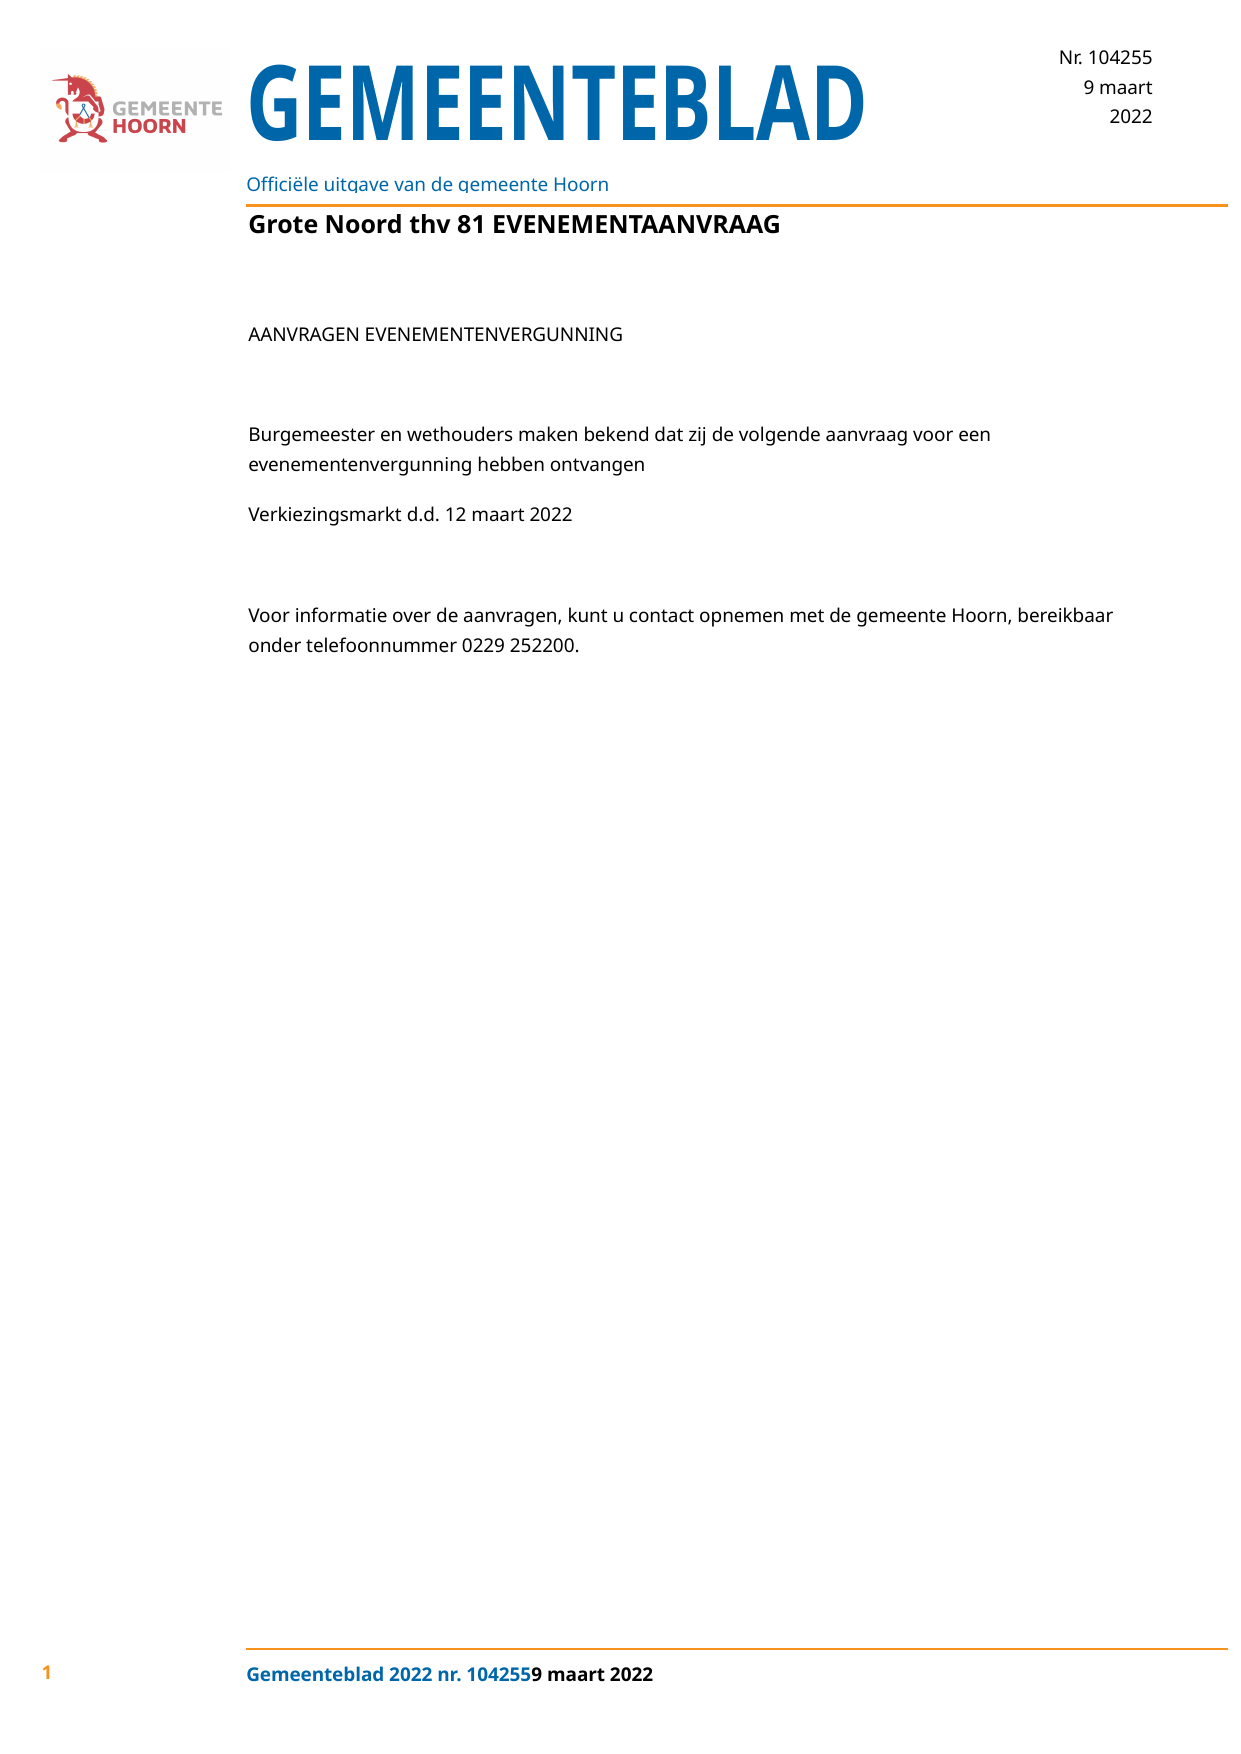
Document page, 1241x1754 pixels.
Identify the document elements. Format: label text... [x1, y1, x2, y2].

text Burgemeester en wethouders maken bekend dat zij de volgende aanvraag voor een evenementenvergunning hebben ontvangen [248, 422, 1152, 477]
picture [41, 47, 231, 172]
text Grote Noord thv 81 EVENEMENTAANVRAAG [248, 207, 1152, 241]
text Voor informatie over de aanvragen, kunt u contact opnemen met de gemeente Hoorn, bereikbaar onder telefoonnummer 0229 252200. [248, 602, 1152, 658]
text Verkiezingsmarkt d.d. 12 maart 2022 [248, 502, 1152, 527]
text AANVRAGEN EVENEMENTENVERGUNNING [248, 321, 1152, 346]
